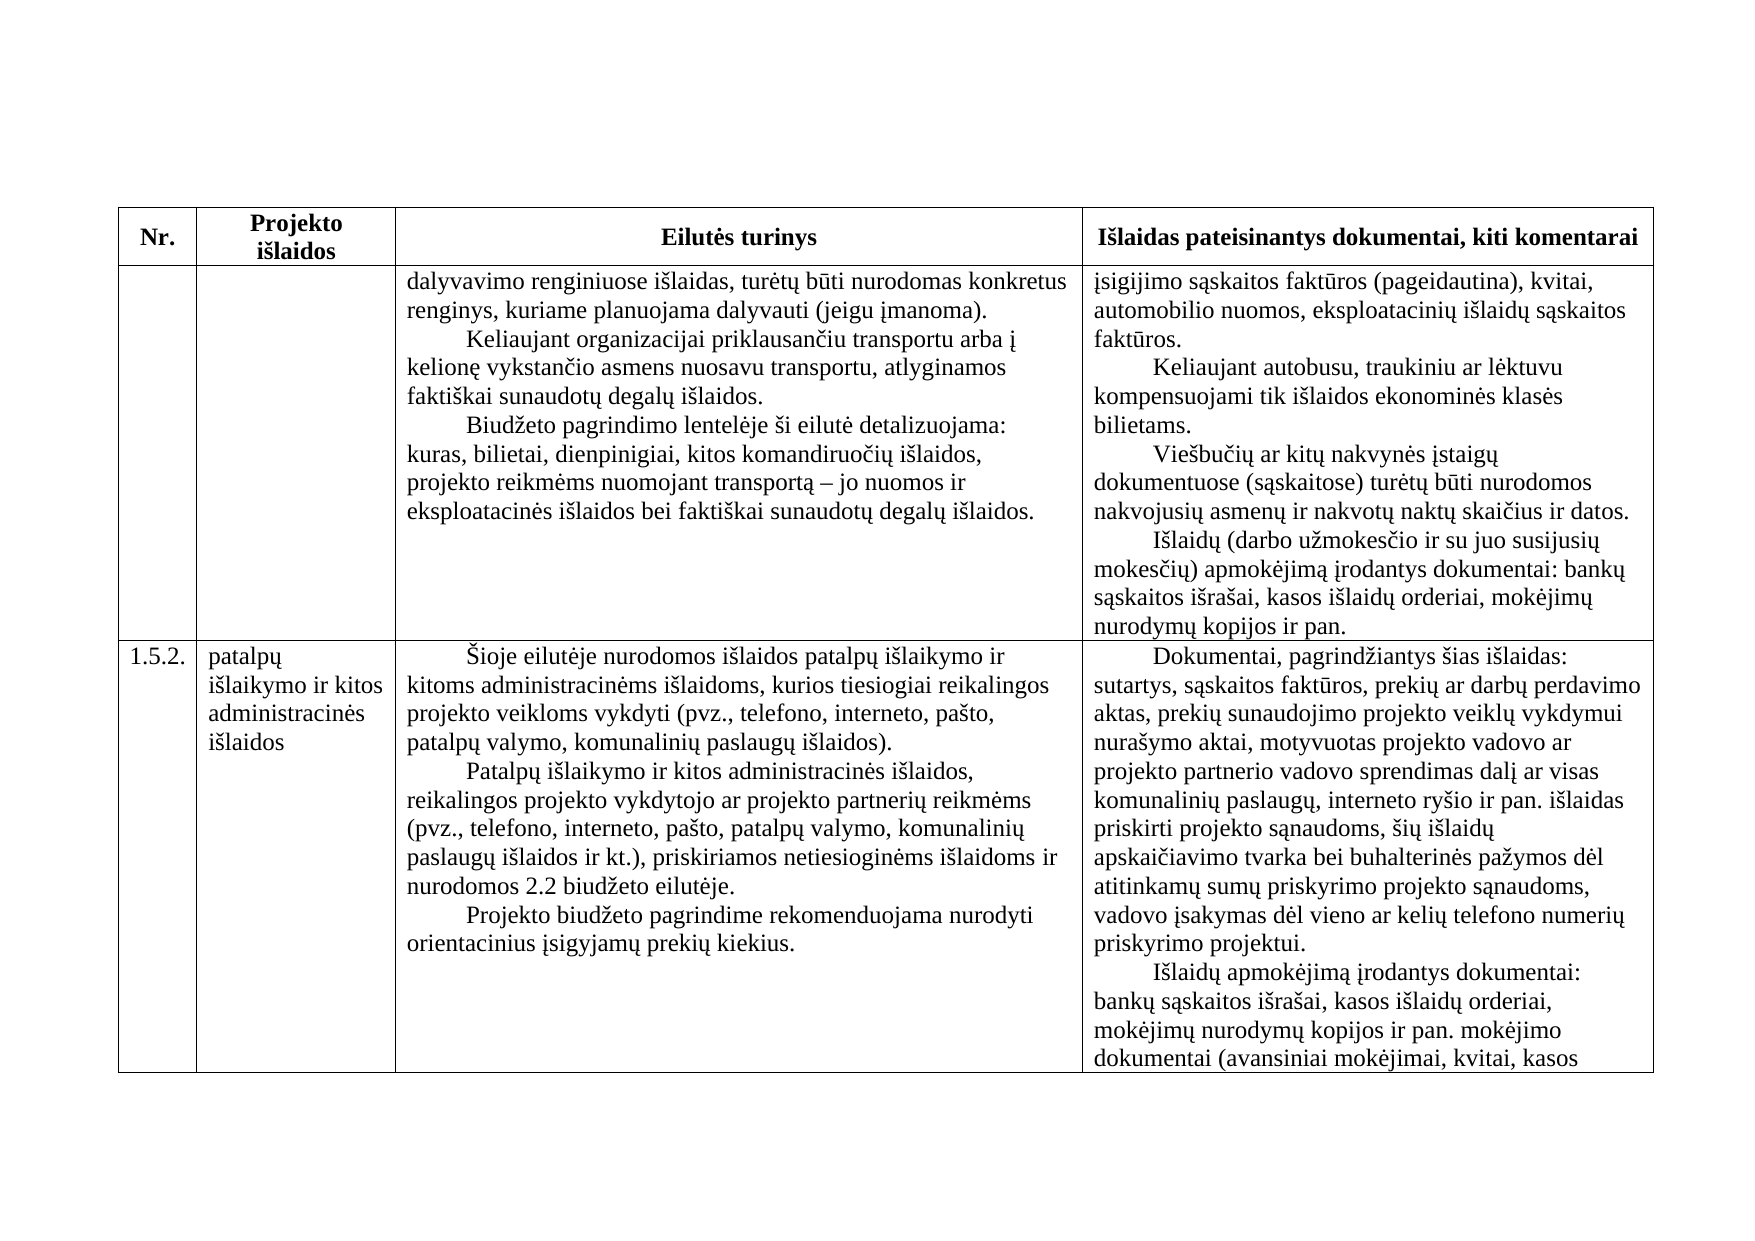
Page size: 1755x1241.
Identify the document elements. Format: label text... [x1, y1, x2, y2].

table_header Projekto išlaidos [197, 208, 395, 265]
table_cell patalpų išlaikymo ir kitos administracinės išlaidos [197, 641, 395, 1072]
table_header Išlaidas pateisinantys dokumentai, kiti komentarai [1083, 208, 1653, 265]
table_cell dalyvavimo renginiuose išlaidas, turėtų būti nurodomas konkretus renginys, kuriame planuojama dalyvauti (jeigu įmanoma). Keliaujant organizacijai priklausančiu transportu arba į kelionę vykstančio asmens nuosavu transportu, atlyginamos faktiškai sunaudotų degalų išlaidos. Biudžeto pagrindimo lentelėje ši eilutė detalizuojama: kuras, bilietai, dienpinigiai, kitos komandiruočių išlaidos, projekto reikmėms nuomojant transportą – jo nuomos ir eksploatacinės išlaidos bei faktiškai sunaudotų degalų išlaidos. [396, 266, 1082, 640]
table_cell Dokumentai, pagrindžiantys šias išlaidas: sutartys, sąskaitos faktūros, prekių ar darbų perdavimo aktas, prekių sunaudojimo projekto veiklų vykdymui nurašymo aktai, motyvuotas projekto vadovo ar projekto partnerio vadovo sprendimas dalį ar visas komunalinių paslaugų, interneto ryšio ir pan. išlaidas priskirti projekto sąnaudoms, šių išlaidų apskaičiavimo tvarka bei buhalterinės pažymos dėl atitinkamų sumų priskyrimo projekto sąnaudoms, vadovo įsakymas dėl vieno ar kelių telefono numerių priskyrimo projektui. Išlaidų apmokėjimą įrodantys dokumentai: bankų sąskaitos išrašai, kasos išlaidų orderiai, mokėjimų nurodymų kopijos ir pan. mokėjimo dokumentai (avansiniai mokėjimai, kvitai, kasos [1083, 641, 1653, 1072]
table_header Nr. [119, 208, 196, 265]
table_header Eilutės turinys [396, 208, 1082, 265]
table_cell Šioje eilutėje nurodomos išlaidos patalpų išlaikymo ir kitoms administracinėms išlaidoms, kurios tiesiogiai reikalingos projekto veikloms vykdyti (pvz., telefono, interneto, pašto, patalpų valymo, komunalinių paslaugų išlaidos). Patalpų išlaikymo ir kitos administracinės išlaidos, reikalingos projekto vykdytojo ar projekto partnerių reikmėms (pvz., telefono, interneto, pašto, patalpų valymo, komunalinių paslaugų išlaidos ir kt.), priskiriamos netiesioginėms išlaidoms ir nurodomos 2.2 biudžeto eilutėje. Projekto biudžeto pagrindime rekomenduojama nurodyti orientacinius įsigyjamų prekių kiekius. [396, 641, 1082, 1072]
table_cell [197, 266, 395, 640]
table_cell 1.5.2. [119, 641, 196, 1072]
table_cell [119, 266, 196, 640]
table_cell įsigijimo sąskaitos faktūros (pageidautina), kvitai, automobilio nuomos, eksploatacinių išlaidų sąskaitos faktūros. Keliaujant autobusu, traukiniu ar lėktuvu kompensuojami tik išlaidos ekonominės klasės bilietams. Viešbučių ar kitų nakvynės įstaigų dokumentuose (sąskaitose) turėtų būti nurodomos nakvojusių asmenų ir nakvotų naktų skaičius ir datos. Išlaidų (darbo užmokesčio ir su juo susijusių mokesčių) apmokėjimą įrodantys dokumentai: bankų sąskaitos išrašai, kasos išlaidų orderiai, mokėjimų nurodymų kopijos ir pan. [1083, 266, 1653, 640]
